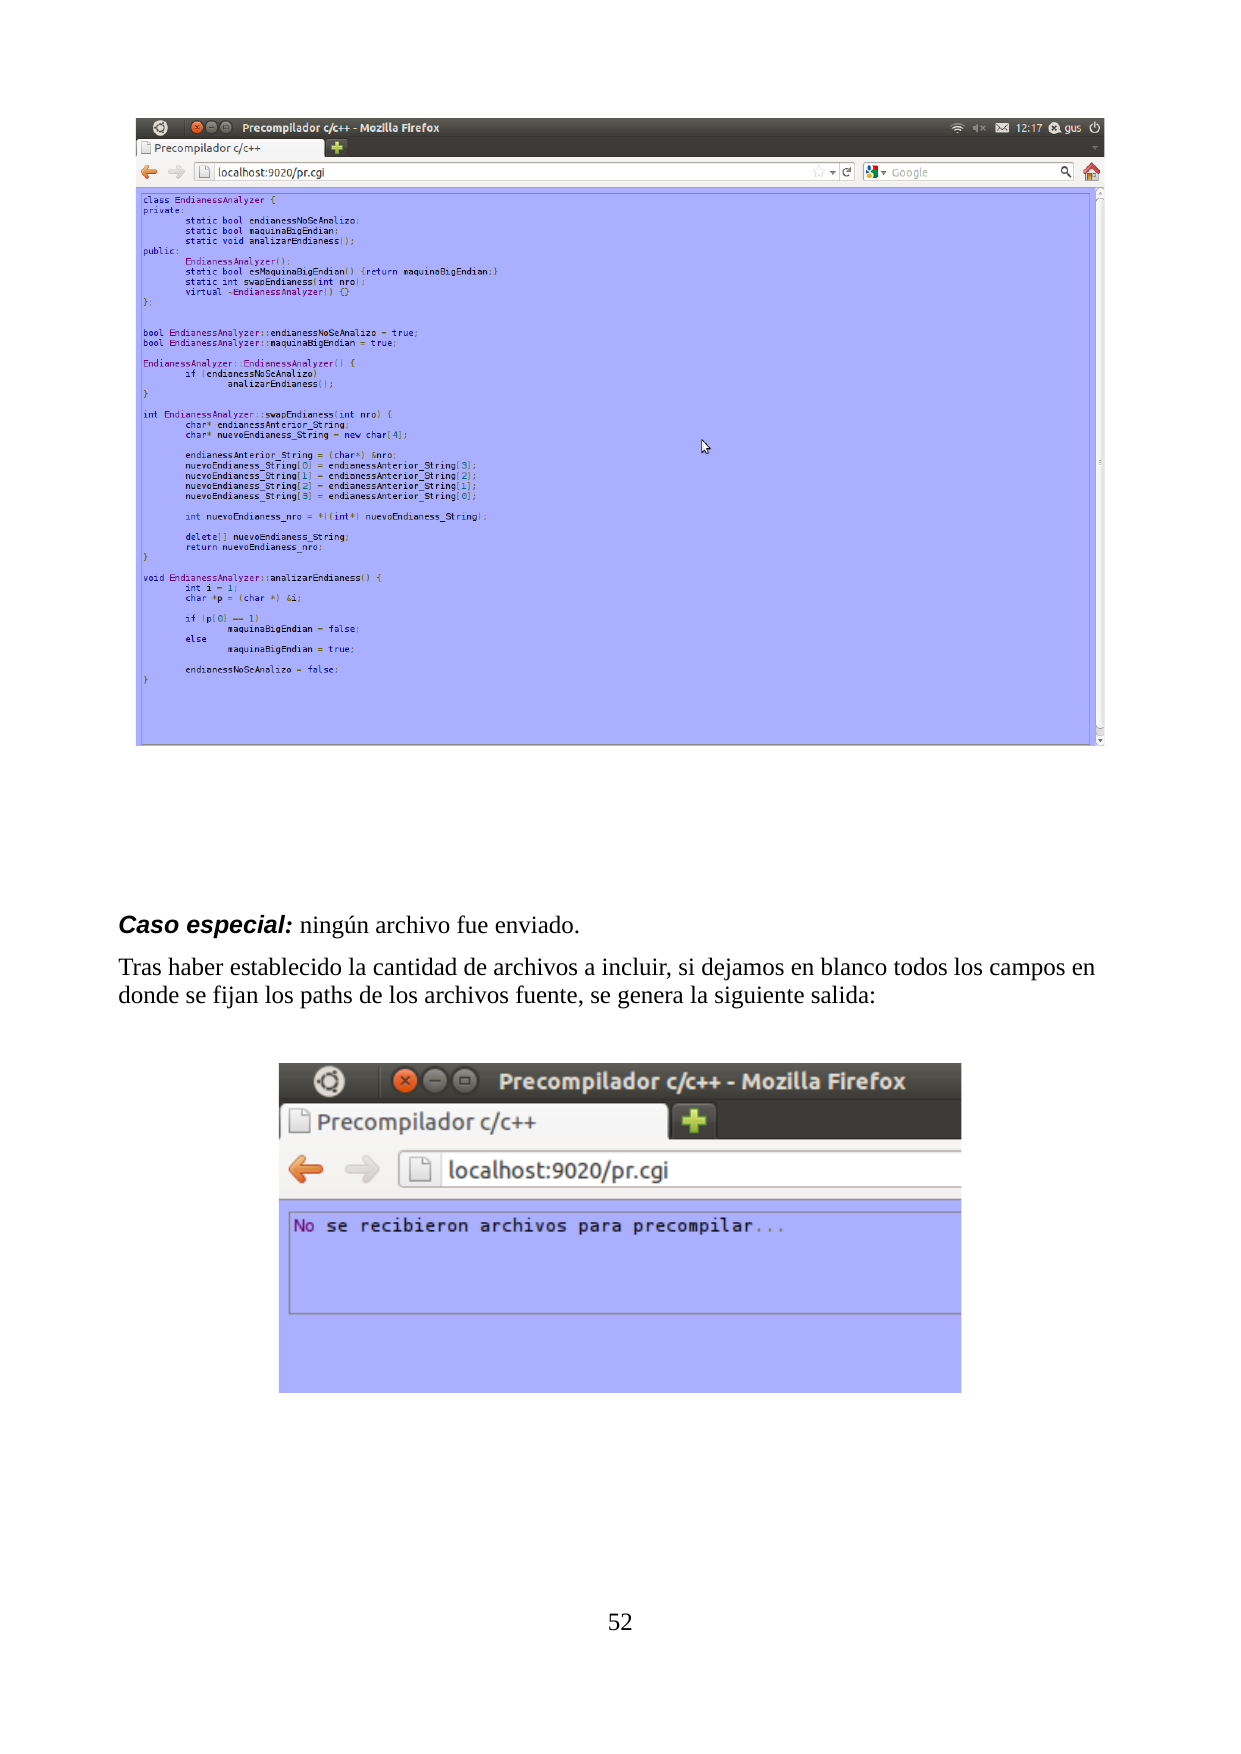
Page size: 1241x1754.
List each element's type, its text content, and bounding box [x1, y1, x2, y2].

text Caso especial: ningún archivo fue enviado. [118, 911, 1122, 939]
picture [135, 118, 1105, 746]
picture [278, 1063, 962, 1393]
text Tras haber establecido la cantidad de archivos a incluir, si dejamos en blanco todos los campos en donde se fijan los paths de los archivos fuente, se genera la siguiente salida: [118, 952, 1122, 1009]
